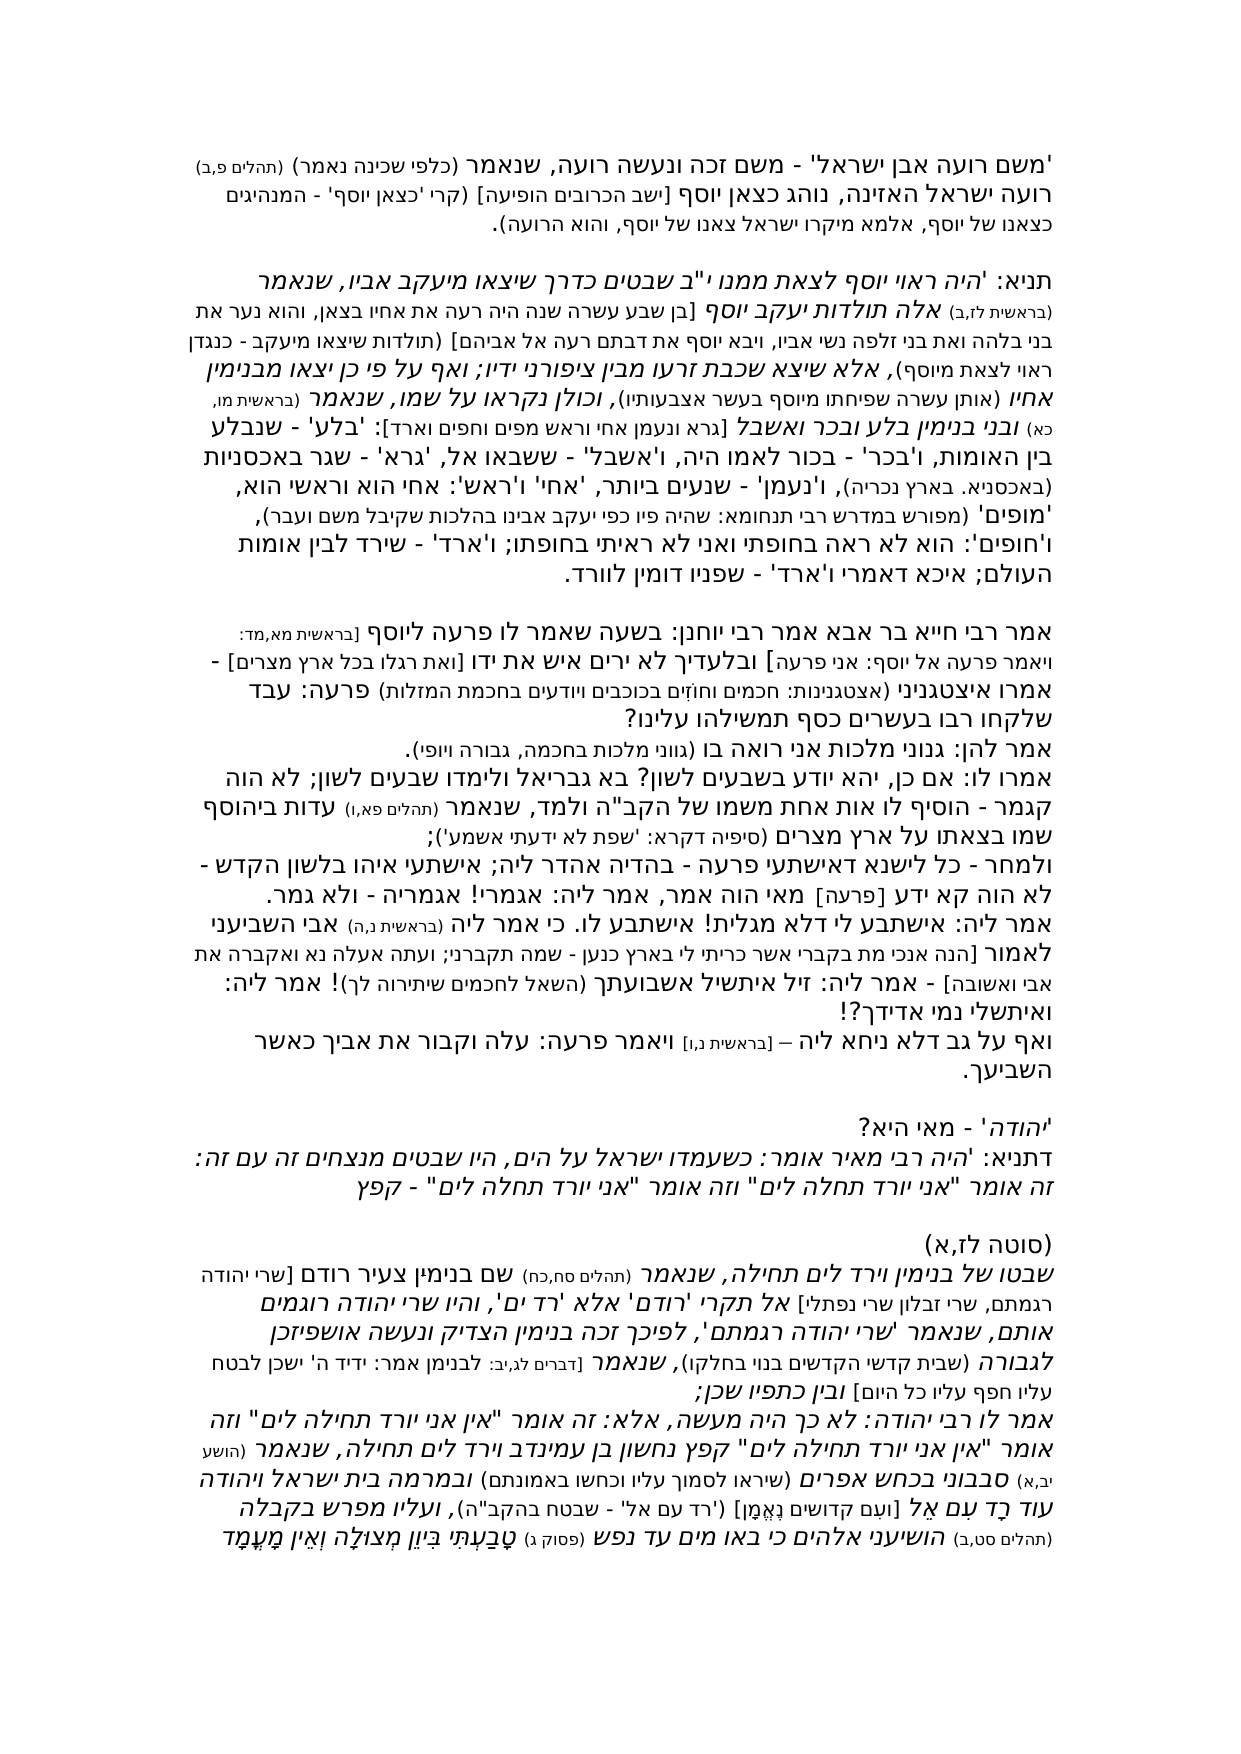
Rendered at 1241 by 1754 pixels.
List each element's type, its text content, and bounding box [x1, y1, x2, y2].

text אמר להן: גנוני מלכות אני רואה בו (גווני מלכות בחכמה, גבורה ויופי). [187, 734, 1053, 763]
text שבטו של בנימין וירד לים תחילה, שנאמר (תהלים סח,כח) שם בנימין צעיר רודם [שרי יהודה רגמתם, שרי זבלון שרי נפתלי] אל תקרי 'רודם' אלא 'רד ים', והיו שרי יהודה רוגמים אותם, שנאמר 'שרי יהודה רגמתם', לפיכך זכה בנימין הצדיק ונעשה אושפיזכן לגבורה (שבית קדשי הקדשים בנוי בחלקו), שנאמר [דברים לג,יב: לבנימן אמר: ידיד ה' ישכן לבטח עליו חפף עליו כל היום] ובין כתפיו שכן; [187, 1259, 1053, 1405]
text דתניא: 'היה רבי מאיר אומר: כשעמדו ישראל על הים, היו שבטים מנצחים זה עם זה: זה אומר "אני יורד תחלה לים" וזה אומר "אני יורד תחלה לים" - קפץ [187, 1143, 1053, 1201]
text 'יהודה' - מאי היא? [187, 1113, 1053, 1143]
text 'משם רועה אבן ישראל' - משם זכה ונעשה רועה, שנאמר (כלפי שכינה נאמר) (תהלים פ,ב) רועה ישראל האזינה, נוהג כצאן יוסף [ישב הכרובים הופיעה] (קרי 'כצאן יוסף' - המנהיגים כצאנו של יוסף, אלמא מיקרו ישראל צאנו של יוסף, והוא הרועה). [187, 150, 1053, 238]
text (סוטה לז,א) [187, 1230, 1053, 1259]
text אמרו לו: אם כן, יהא יודע בשבעים לשון? בא גבריאל ולימדו שבעים לשון; לא הוה קגמר - הוסיף לו אות אחת משמו של הקב"ה ולמד, שנאמר (תהלים פא,ו) עדות ביהוסף שמו בצאתו על ארץ מצרים (סיפיה דקרא: 'שפת לא ידעתי אשמע'); [187, 763, 1053, 851]
text אמר ליה: אישתבע לי דלא מגלית! אישתבע לו. כי אמר ליה (בראשית נ,ה) אבי השביעני לאמור [הנה אנכי מת בקברי אשר כריתי לי בארץ כנען - שמה תקברני; ועתה אעלה נא ואקברה את אבי ואשובה] - אמר ליה: זיל איתשיל אשבועתך (השאל לחכמים שיתירוה לך)! אמר ליה: ואיתשלי נמי אדידך?! [187, 909, 1053, 1026]
text אמר לו רבי יהודה: לא כך היה מעשה, אלא: זה אומר "אין אני יורד תחילה לים" וזה אומר "אין אני יורד תחילה לים" קפץ נחשון בן עמינדב וירד לים תחילה, שנאמר (הושע יב,א) סבבוני בכחש אפרים (שיראו לסמוך עליו וכחשו באמונתם) ובמרמה בית ישראל ויהודה עוד רָד עִם אֵל [ועִם קדושים נֶאֱמָן] ('רד עם אל' - שבטח בהקב"ה), ועליו מפרש בקבלה (תהלים סט,ב) הושיעני אלהים כי באו מים עד נפש (פסוק ג) טָבַעְתִּי בִּיוֵן מְצוּלָה וְאֵין מָעֳמָד [187, 1405, 1053, 1552]
text תניא: 'היה ראוי יוסף לצאת ממנו י"ב שבטים כדרך שיצאו מיעקב אביו, שנאמר (בראשית לז,ב) אלה תולדות יעקב יוסף [בן שבע עשרה שנה היה רעה את אחיו בצאן, והוא נער את בני בלהה ואת בני זלפה נשי אביו, ויבא יוסף את דבתם רעה אל אביהם] (תולדות שיצאו מיעקב - כנגדן ראוי לצאת מיוסף), אלא שיצא שכבת זרעו מבין ציפורני ידיו; ואף על פי כן יצאו מבנימין אחיו (אותן עשרה שפיחתו מיוסף בעשר אצבעותיו), וכולן נקראו על שמו, שנאמר (בראשית מו,כא) ובני בנימין בלע ובכר ואשבל [גרא ונעמן אחי וראש מפים וחפים וארד]: 'בלע' - שנבלע בין האומות, ו'בכר' - בכור לאמו היה, ו'אשבל' - ששבאו אל, 'גרא' - שגר באכסניות (באכסניא. בארץ נכריה), ו'נעמן' - שנעים ביותר, 'אחי' ו'ראש': אחי הוא וראשי הוא, 'מופים' (מפורש במדרש רבי תנחומא: שהיה פיו כפי יעקב אבינו בהלכות שקיבל משם ועבר), ו'חופים': הוא לא ראה בחופתי ואני לא ראיתי בחופתו; ו'ארד' - שירד לבין אומות העולם; איכא דאמרי ו'ארד' - שפניו דומין לוורד. [187, 266, 1053, 588]
text אמר רבי חייא בר אבא אמר רבי יוחנן: בשעה שאמר לו פרעה ליוסף [בראשית מא,מד: ויאמר פרעה אל יוסף: אני פרעה] ובלעדיך לא ירים איש את ידו [ואת רגלו בכל ארץ מצרים] - אמרו איצטגניני (אצטגנינות: חכמים וחוֹזִים בכוכבים ויודעים בחכמת המזלות) פרעה: עבד שלקחו רבו בעשרים כסף תמשילהו עלינו? [187, 617, 1053, 734]
text ולמחר - כל לישנא דאישתעי פרעה - בהדיה אהדר ליה; אישתעי איהו בלשון הקדש - לא הוה קא ידע [פרעה] מאי הוה אמר, אמר ליה: אגמרי! אגמריה - ולא גמר. [187, 851, 1053, 909]
text ואף על גב דלא ניחא ליה – [בראשית נ,ו] ויאמר פרעה: עלה וקבור את אביך כאשר השביעך. [187, 1026, 1053, 1085]
